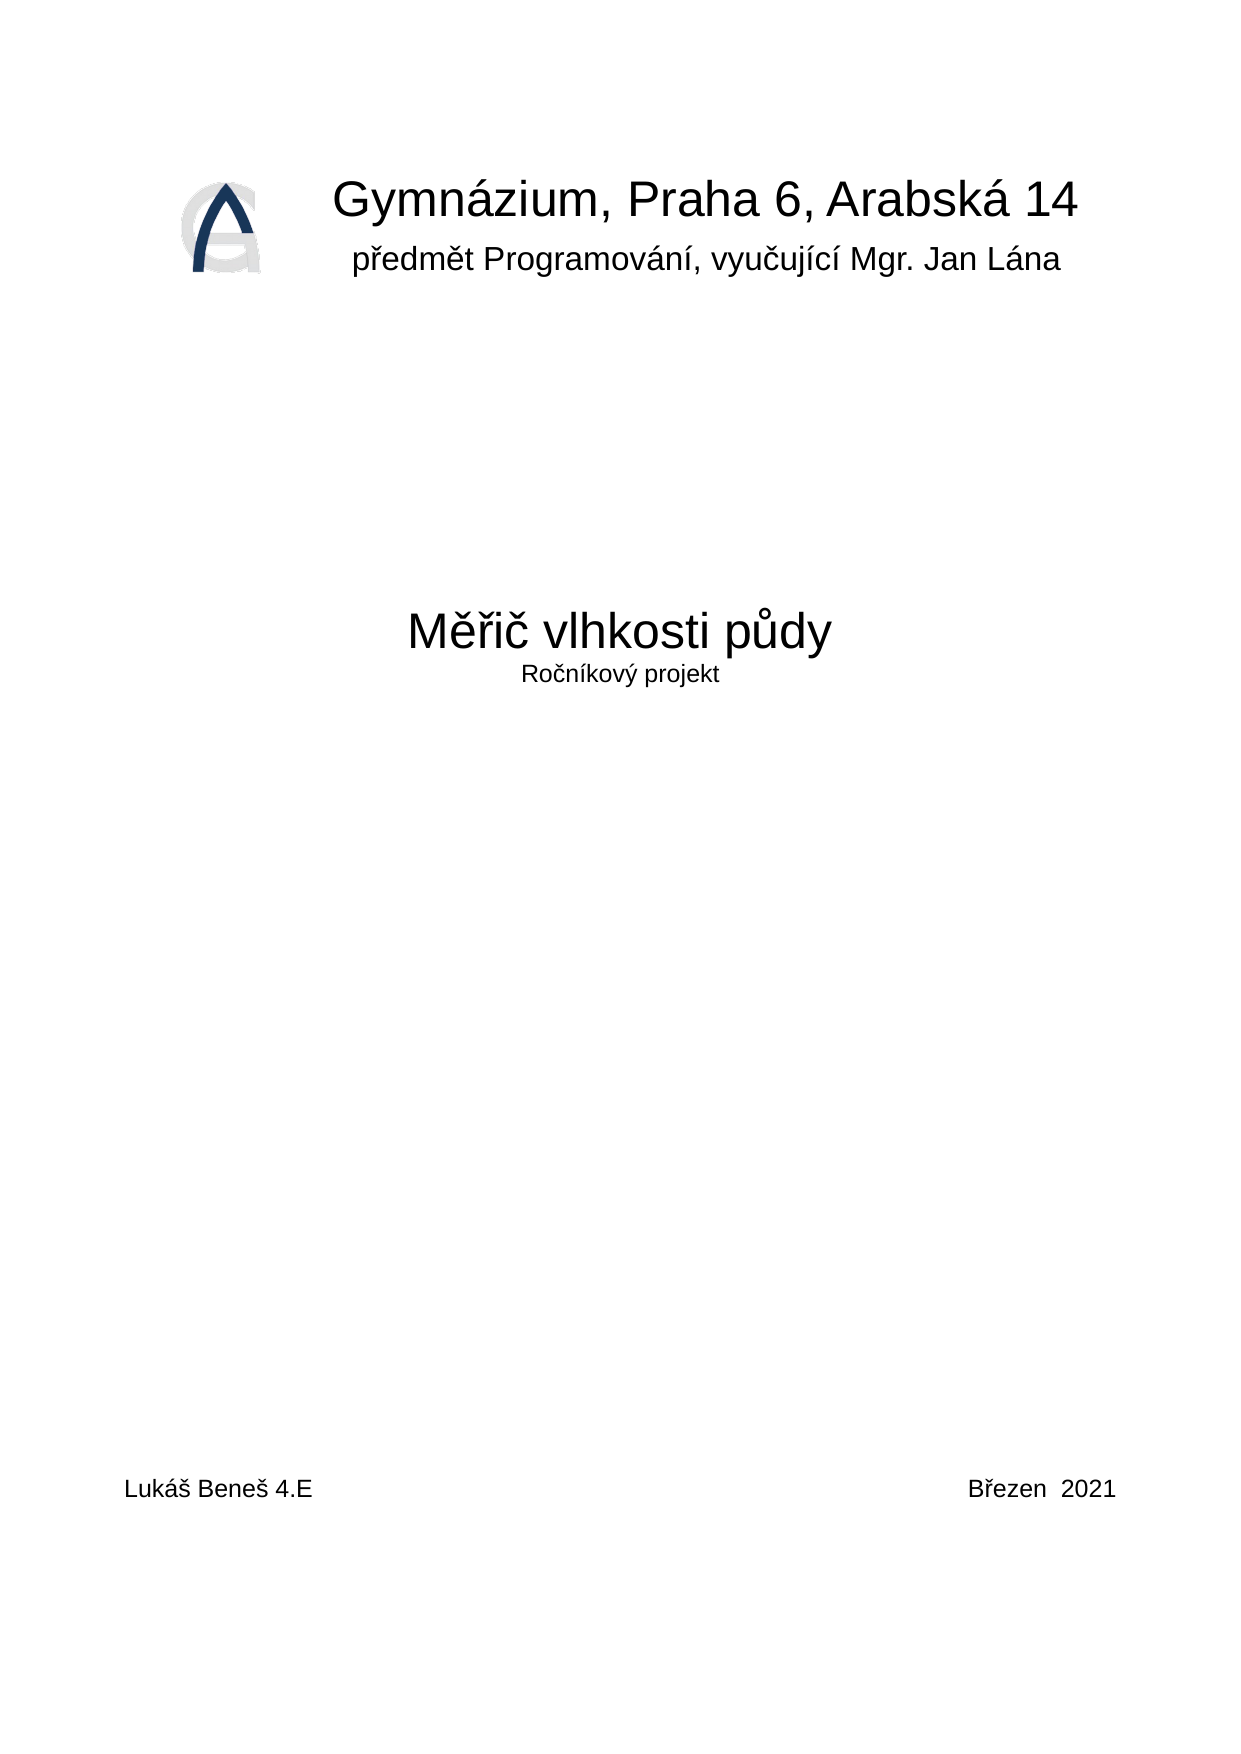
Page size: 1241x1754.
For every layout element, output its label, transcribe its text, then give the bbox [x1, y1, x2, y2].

text Ročníkový projekt [118, 659, 1122, 688]
table_header Březen 2021 [620, 1468, 1122, 1508]
table_header Lukáš Beneš 4.E [118, 1468, 620, 1508]
text Měřič vlhkosti půdy [118, 602, 1122, 659]
table_header [118, 164, 290, 283]
table_header Gymnázium, Praha 6, Arabská 14 předmět Programování, vyučující Mgr. Jan Lána [290, 164, 1123, 283]
picture [171, 179, 268, 276]
